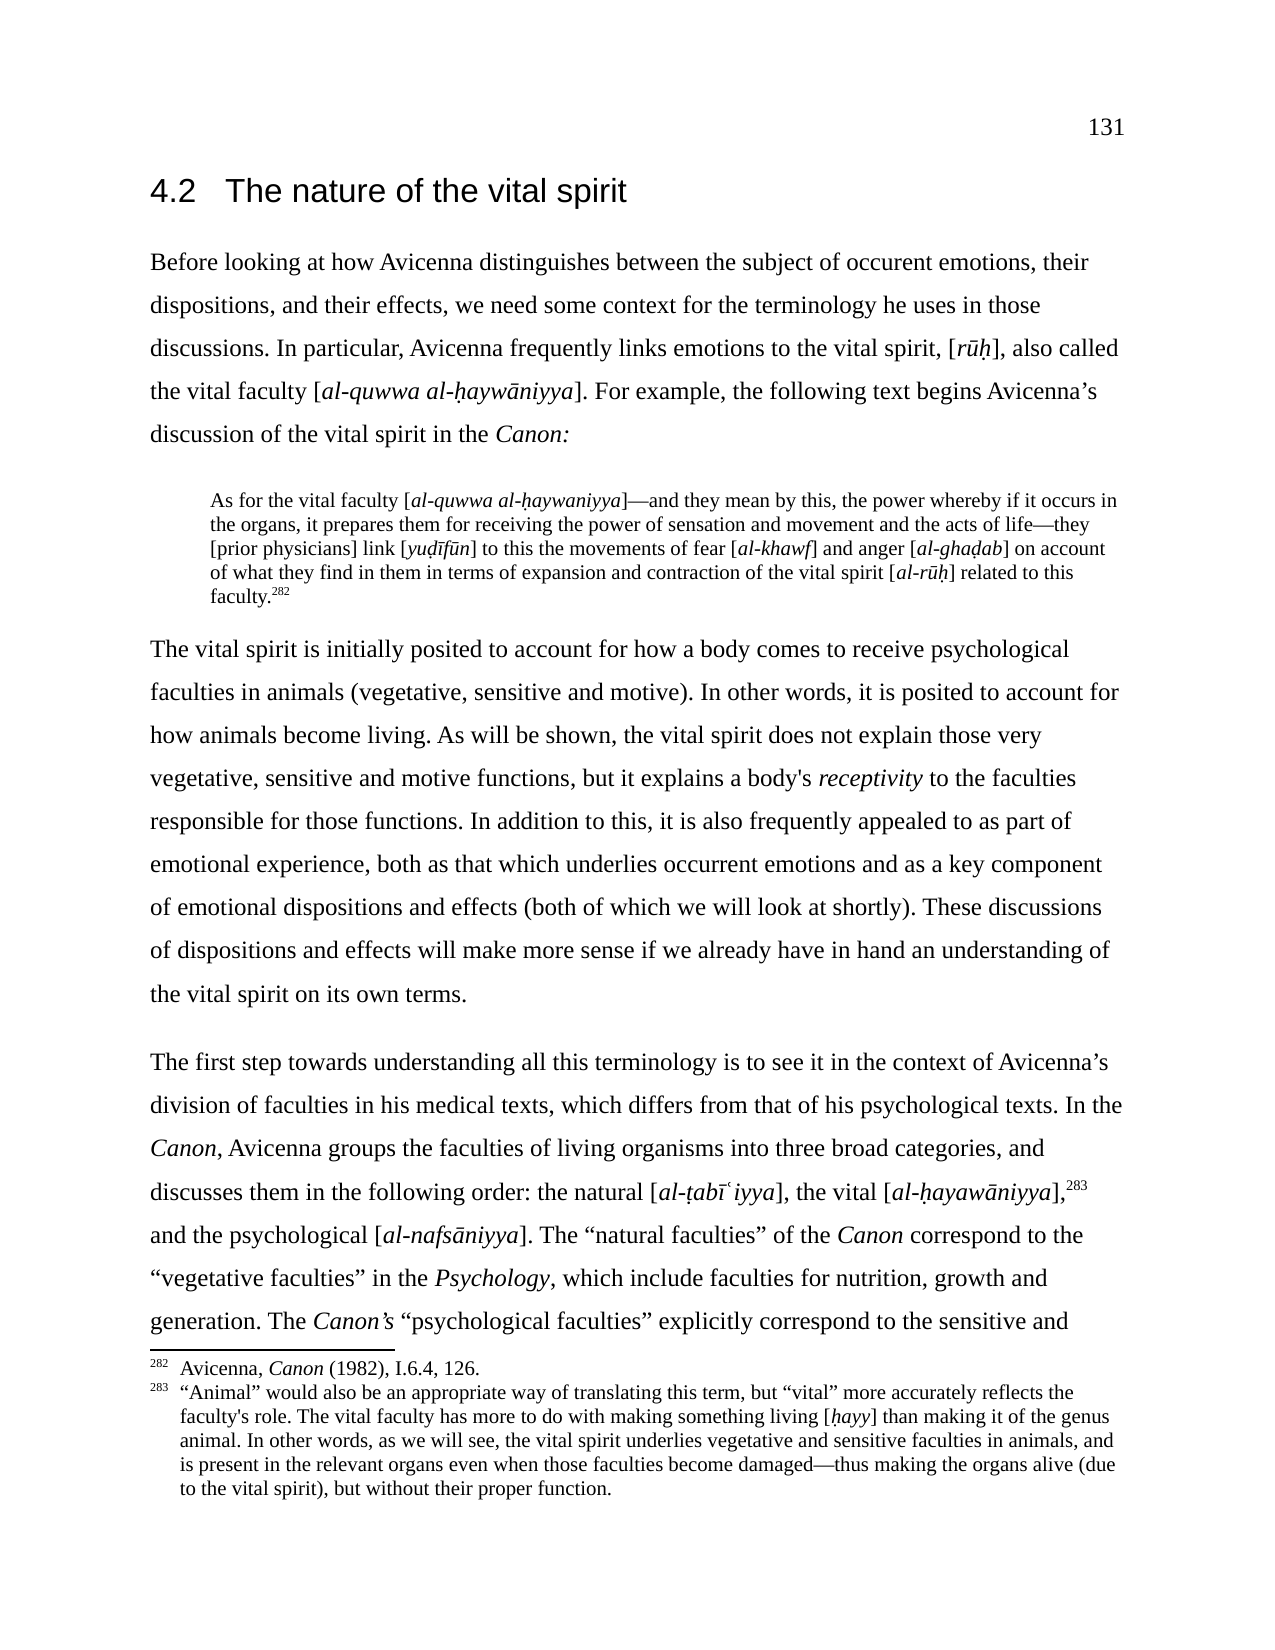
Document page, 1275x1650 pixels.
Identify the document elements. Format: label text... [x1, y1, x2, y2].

text The first step towards understanding all this terminology is to see it in the context of Avicenna’s division of faculties in his medical texts, which differs from that of his psychological texts. In the Canon, Avicenna groups the faculties of living organisms into three broad categories, and discusses them in the following order: the natural [al-ṭabīʿiyya], the vital [al-ḥayawāniyya], and the psychological [al-nafsāniyya]. The “natural faculties” of the Canon correspond to the “vegetative faculties” in the Psychology, which include faculties for nutrition, growth and generation. The Canon’s “psychological faculties” explicitly correspond to the sensitive and [150, 1047, 1125, 1335]
text The vital spirit is initially posited to account for how a body comes to receive psychological faculties in animals (vegetative, sensitive and motive). In other words, it is posited to account for how animals become living. As will be shown, the vital spirit does not explain those very vegetative, sensitive and motive functions, but it explains a body's receptivity to the faculties responsible for those functions. In addition to this, it is also frequently appealed to as part of emotional experience, both as that which underlies occurrent emotions and as a key component of emotional dispositions and effects (both of which we will look at shortly). These discussions of dispositions and effects will make more sense if we already have in hand an understanding of the vital spirit on its own terms. [150, 634, 1125, 1007]
text “Animal” would also be an appropriate way of translating this term, but “vital” more accurately reflects the faculty's role. The vital faculty has more to do with making something living [ḥayy] than making it of the genus animal. In other words, as we will see, the vital spirit underlies vegetative and sensitive faculties in animals, and is present in the relevant organs even when those faculties become damaged—thus making the organs alive (due to the vital spirit), but without their proper function. [150, 1380, 1125, 1500]
text Avicenna, Canon (1982), I.6.4, 126. [150, 1356, 1125, 1380]
text As for the vital faculty [al-quwwa al-ḥaywaniyya]—and they mean by this, the power whereby if it occurs in the organs, it prepares them for receiving the power of sensation and movement and the acts of life—they [prior physicians] link [yuḍīfūn] to this the movements of fear [al-khawf] and anger [al-ghaḍab] on account of what they find in them in terms of expansion and contraction of the vital spirit [al-rūḥ] related to this faculty. [210, 488, 1125, 608]
subtitle 4.2 The nature of the vital spirit [150, 171, 1125, 209]
text Before looking at how Avicenna distinguishes between the subject of occurent emotions, their dispositions, and their effects, we need some context for the terminology he uses in those discussions. In particular, Avicenna frequently links emotions to the vital spirit, [rūḥ], also called the vital faculty [al-quwwa al-ḥaywāniyya]. For example, the following text begins Avicenna’s discussion of the vital spirit in the Canon: [150, 247, 1125, 448]
